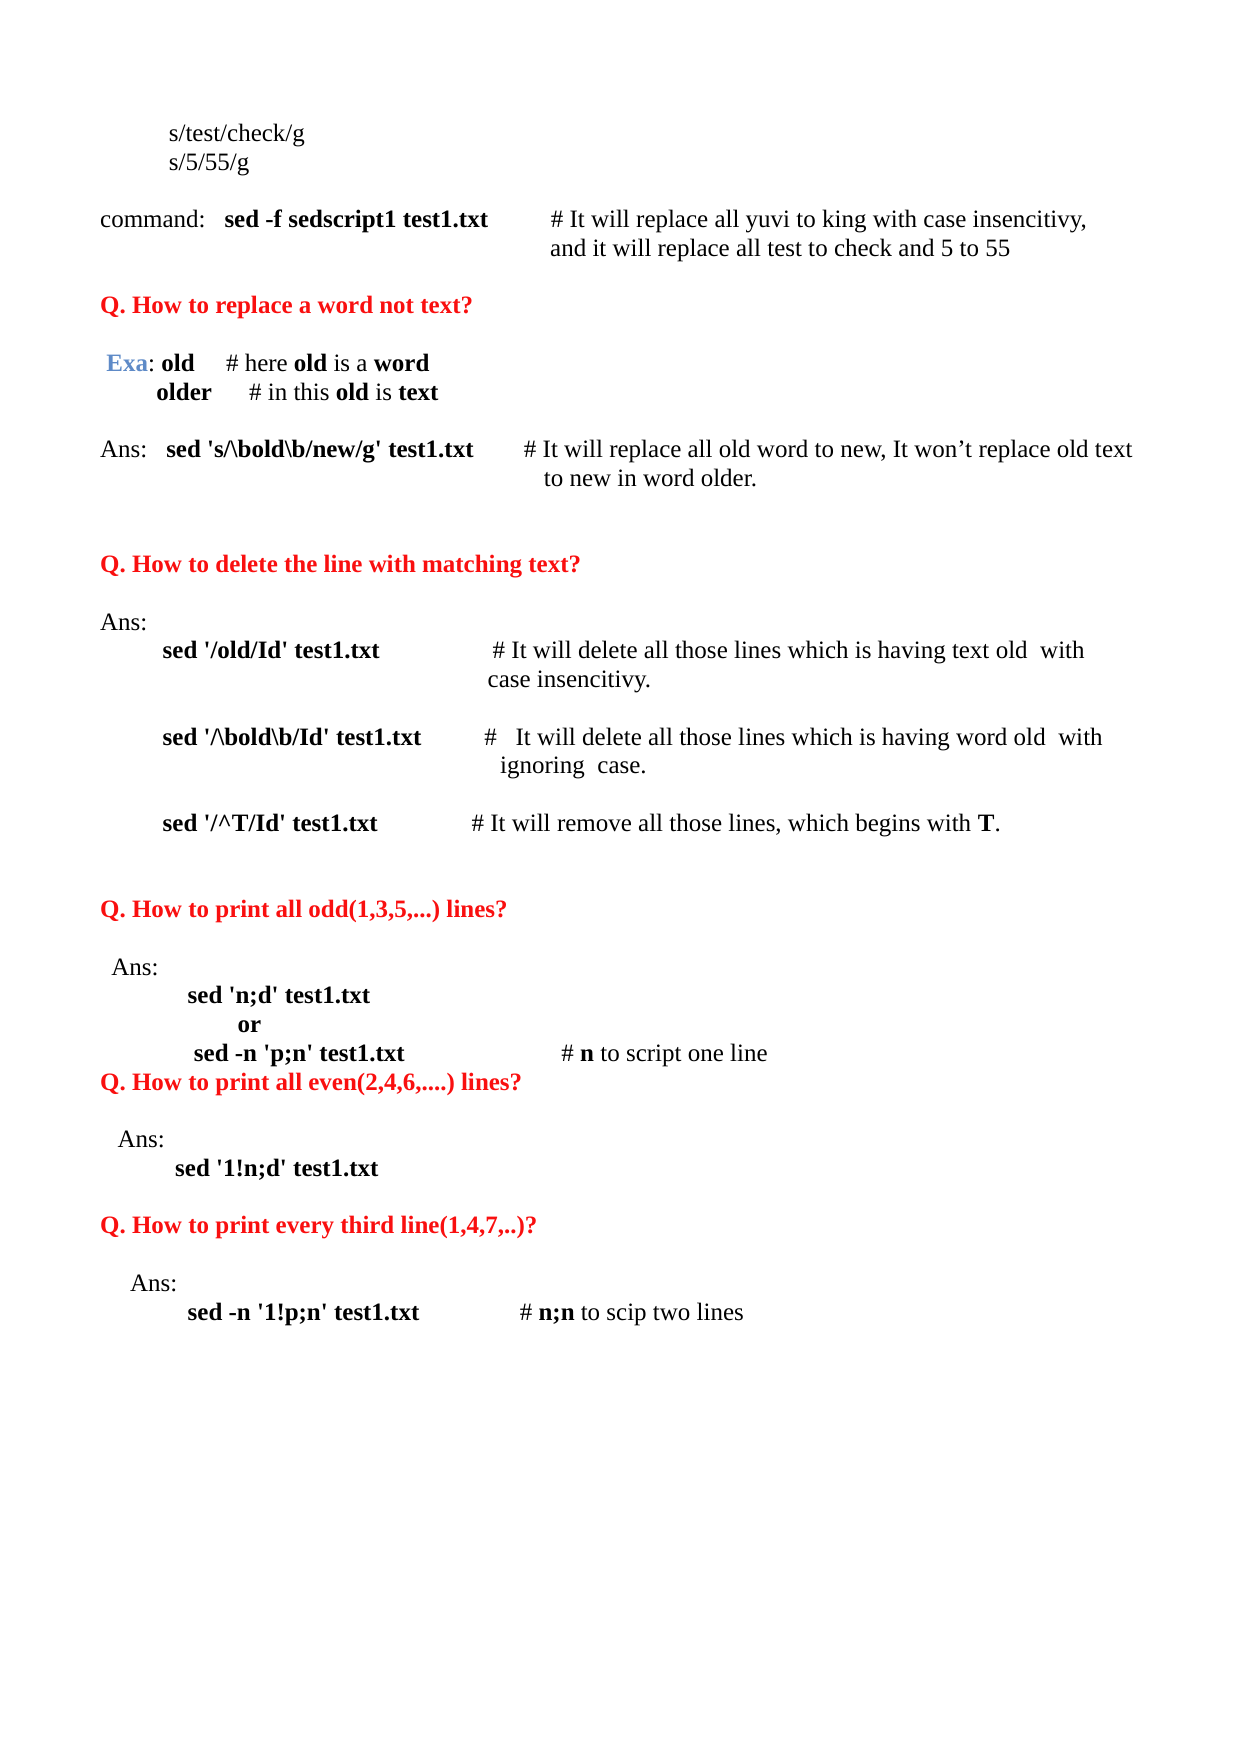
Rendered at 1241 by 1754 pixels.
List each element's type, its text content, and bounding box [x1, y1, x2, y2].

text to new in word older. [100, 463, 1175, 492]
text Exa: old # here old is a word [100, 348, 1175, 377]
text Ans: [100, 952, 1175, 981]
text Q. How to delete the line with matching text? [100, 549, 1175, 578]
text s/5/55/g [100, 147, 1175, 176]
text Q. How to print all odd(1,3,5,...) lines? [100, 894, 1175, 923]
text sed -n 'p;n' test1.txt # n to script one line [100, 1038, 1175, 1067]
text Ans: sed 's/\bold\b/new/g' test1.txt # It will replace all old word to new, It won’t replace old text [100, 434, 1175, 463]
text Ans: [100, 1124, 1175, 1153]
text ignoring case. [100, 751, 1175, 779]
text command: sed -f sedscript1 test1.txt # It will replace all yuvi to king with case insencitivy, [100, 204, 1175, 233]
text or [100, 1009, 1175, 1038]
text older # in this old is text [100, 377, 1175, 406]
text sed '/\bold\b/Id' test1.txt # It will delete all those lines which is having word old with [100, 722, 1175, 751]
text sed 'n;d' test1.txt [100, 981, 1175, 1009]
text sed '/^T/Id' test1.txt # It will remove all those lines, which begins with T. [100, 808, 1175, 837]
text sed -n '1!p;n' test1.txt # n;n to scip two lines [100, 1297, 1175, 1326]
text Ans: [100, 607, 1175, 636]
text Ans: [100, 1268, 1175, 1297]
text Q. How to print every third line(1,4,7,..)? [100, 1211, 1175, 1239]
text case insencitivy. [100, 664, 1175, 693]
text Q. How to replace a word not text? [100, 291, 1175, 319]
text Q. How to print all even(2,4,6,....) lines? [100, 1067, 1175, 1096]
text sed '1!n;d' test1.txt [100, 1153, 1175, 1182]
text s/test/check/g [100, 118, 1175, 147]
text sed '/old/Id' test1.txt # It will delete all those lines which is having text old with [100, 636, 1175, 664]
text and it will replace all test to check and 5 to 55 [100, 233, 1175, 262]
